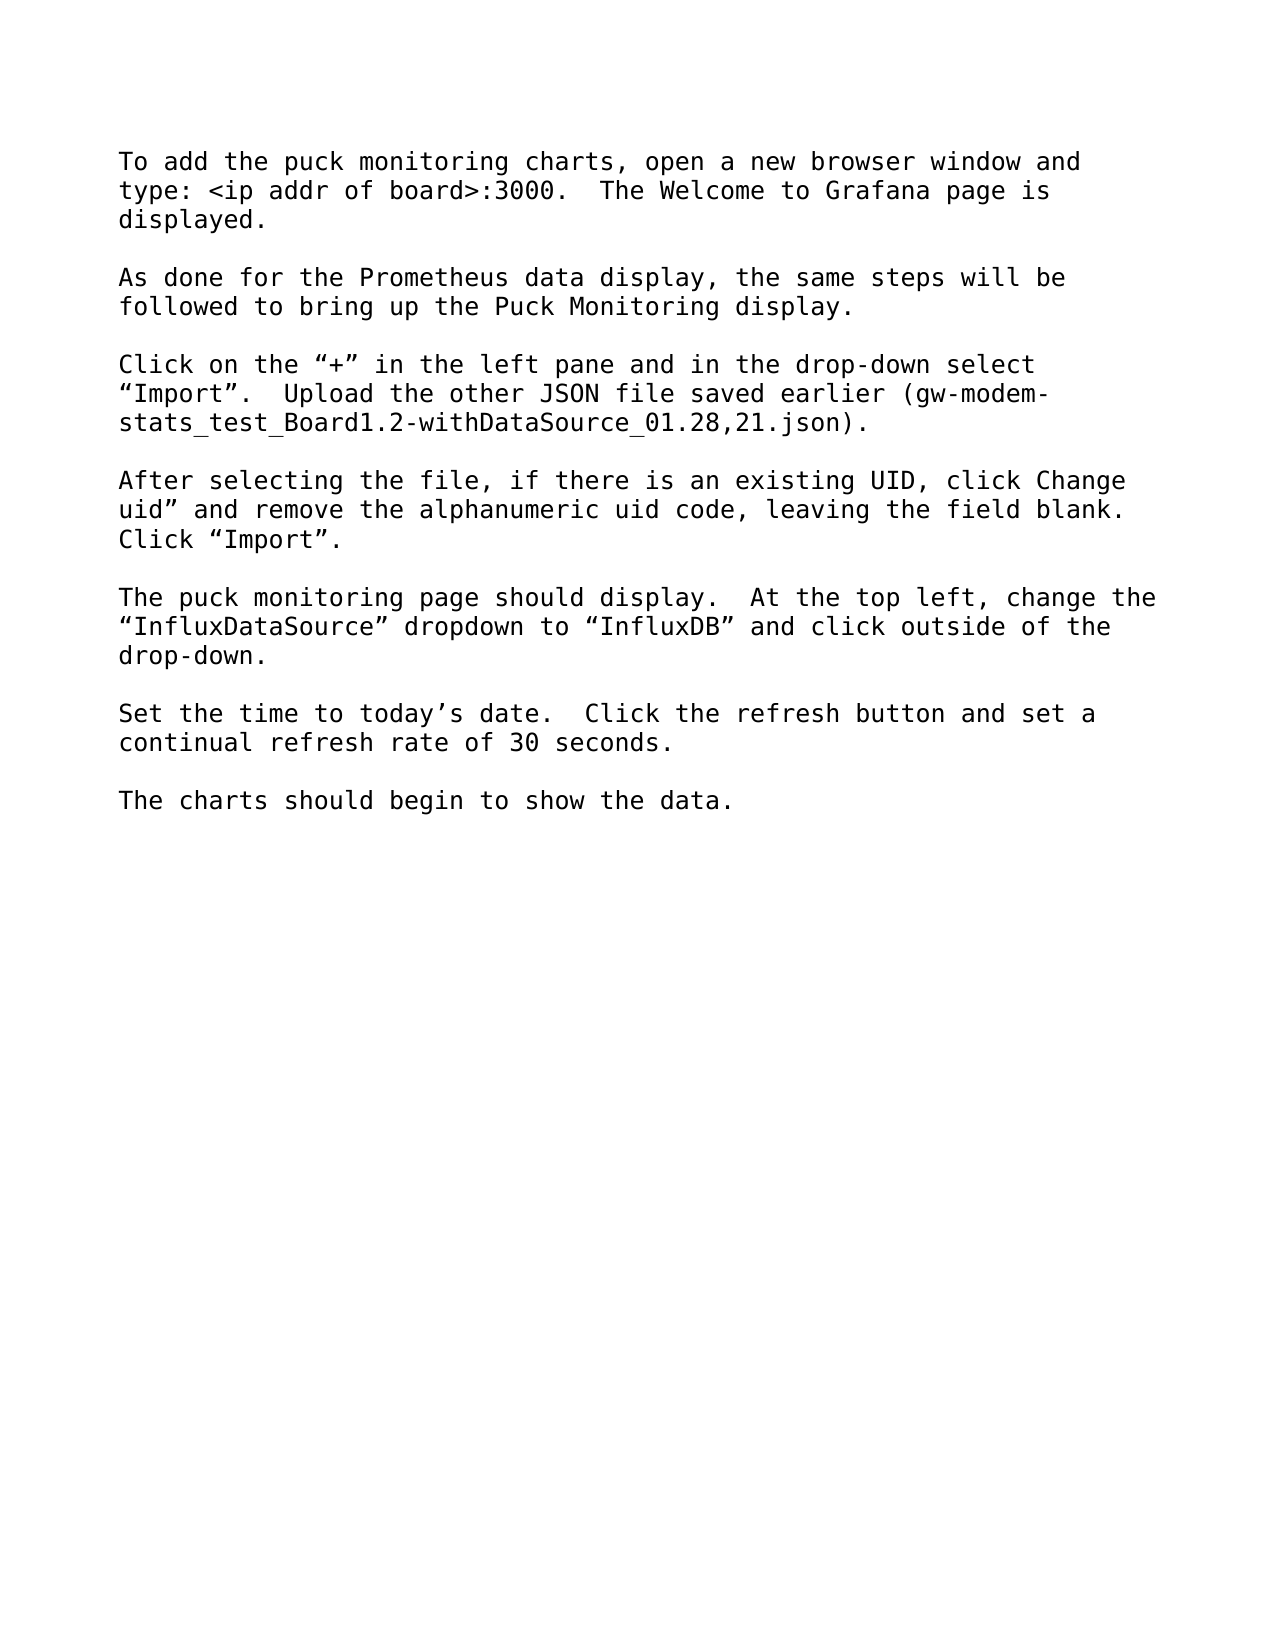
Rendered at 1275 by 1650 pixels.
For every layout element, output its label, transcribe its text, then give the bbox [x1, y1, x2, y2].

text Set the time to today’s date. Click the refresh button and set a continual refresh rate of 30 seconds. [118, 699, 1157, 757]
text As done for the Prometheus data display, the same steps will be followed to bring up the Puck Monitoring display. [118, 263, 1157, 321]
text Click on the “+” in the left pane and in the drop-down select “Import”. Upload the other JSON file saved earlier (gw-modem-stats_test_Board1.2-withDataSource_01.28,21.json). [118, 350, 1157, 438]
text After selecting the file, if there is an existing UID, click Change uid” and remove the alphanumeric uid code, leaving the field blank. Click “Import”. [118, 466, 1157, 554]
text The charts should begin to show the data. [118, 786, 1157, 815]
text The puck monitoring page should display. At the top left, change the “InfluxDataSource” dropdown to “InfluxDB” and click outside of the drop-down. [118, 583, 1157, 670]
text To add the puck monitoring charts, open a new browser window and type: <ip addr of board>:3000. The Welcome to Grafana page is displayed. [118, 147, 1157, 234]
